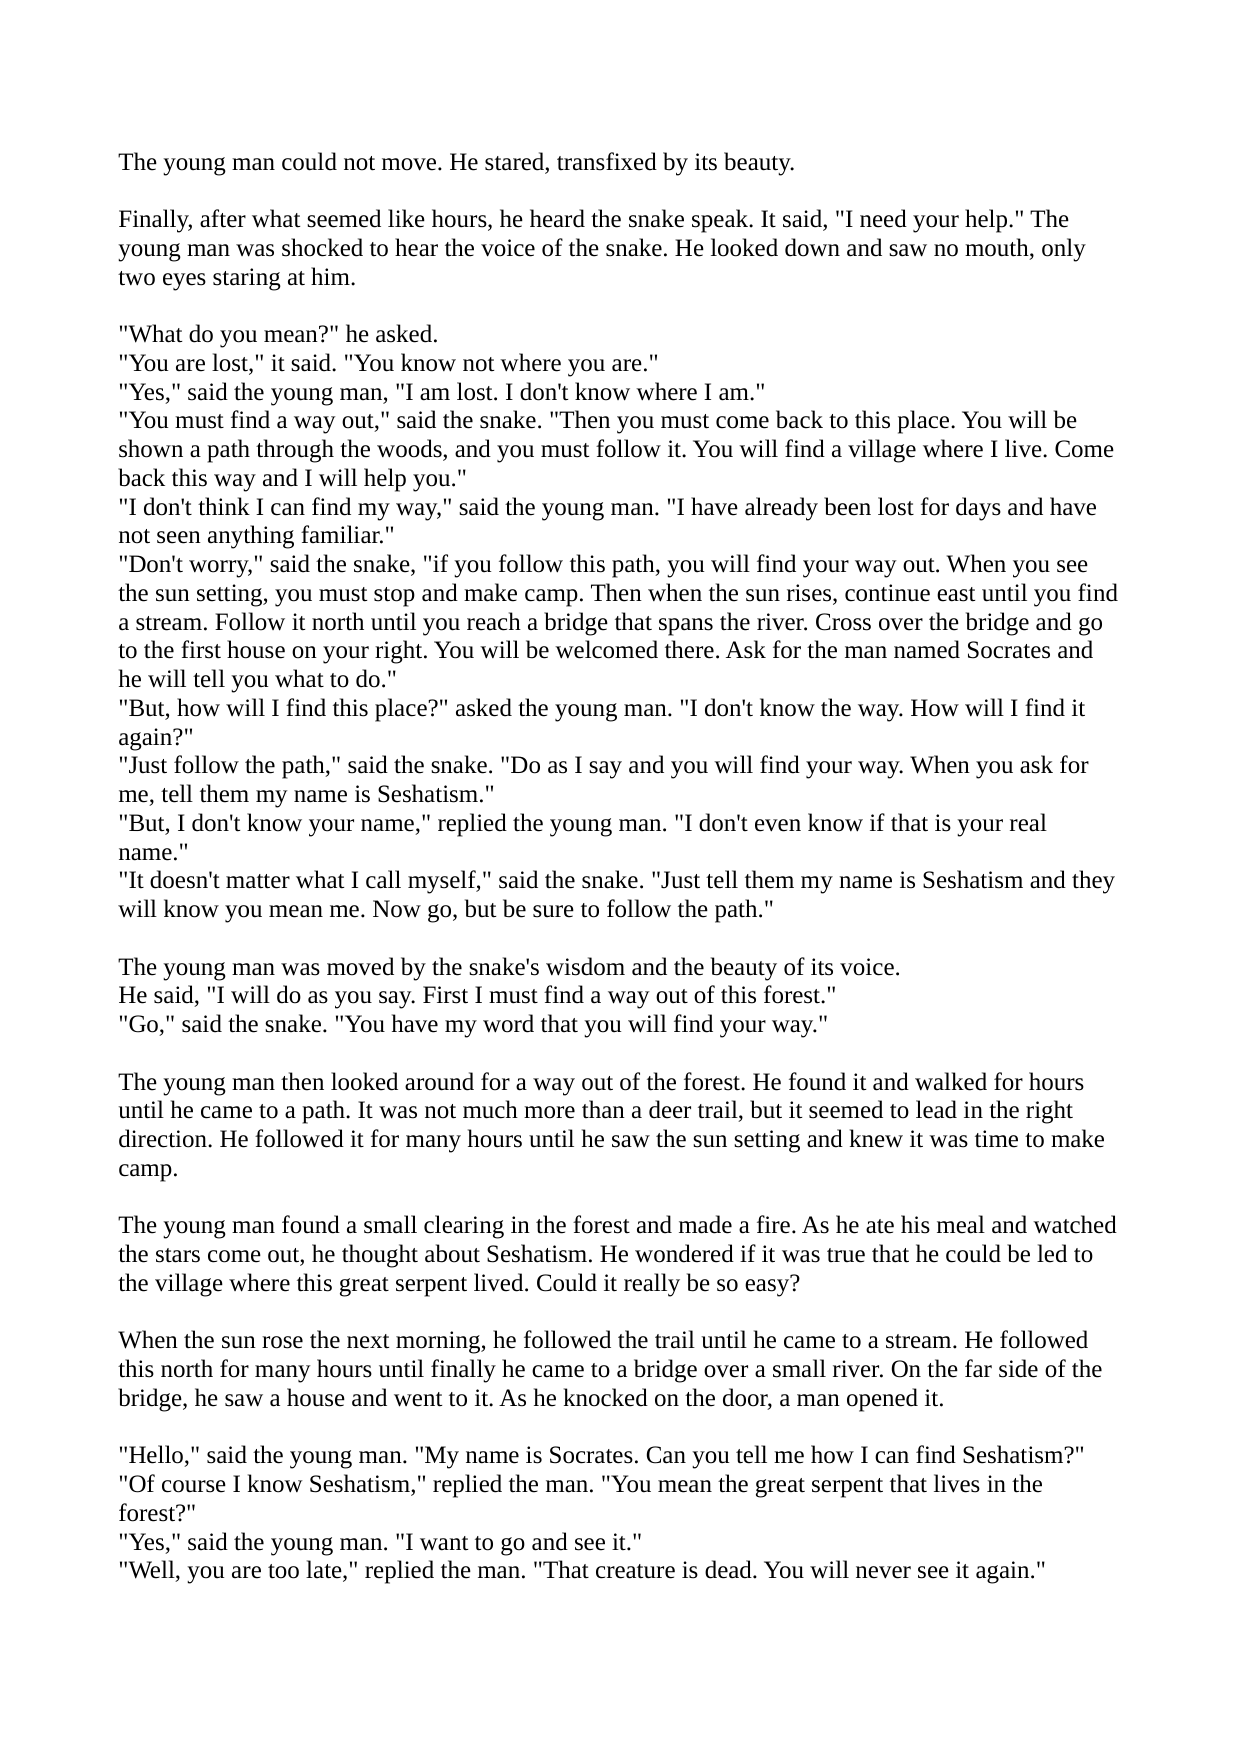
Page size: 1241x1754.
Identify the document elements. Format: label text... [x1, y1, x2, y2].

text "What do you mean?" he asked. [118, 319, 1122, 348]
text The young man was moved by the snake's wisdom and the beauty of its voice. [118, 952, 1122, 981]
text The young man found a small clearing in the forest and made a fire. As he ate his meal and watched the stars come out, he thought about Seshatism. He wondered if it was true that he could be led to the village where this great serpent lived. Could it really be so easy? [118, 1211, 1122, 1297]
text "Go," said the snake. "You have my word that you will find your way." [118, 1009, 1122, 1038]
text "You are lost," it said. "You know not where you are." [118, 348, 1122, 377]
text Finally, after what seemed like hours, he heard the snake speak. It said, "I need your help." The young man was shocked to hear the voice of the snake. He looked down and saw no mouth, only two eyes staring at him. [118, 204, 1122, 291]
text He said, "I will do as you say. First I must find a way out of this forest." [118, 981, 1122, 1009]
text "But, how will I find this place?" asked the young man. "I don't know the way. How will I find it again?" [118, 693, 1122, 751]
text "I don't think I can find my way," said the young man. "I have already been lost for days and have not seen anything familiar." [118, 492, 1122, 549]
text "Just follow the path," said the snake. "Do as I say and you will find your way. When you ask for me, tell them my name is Seshatism." [118, 751, 1122, 808]
text "Don't worry," said the snake, "if you follow this path, you will find your way out. When you see the sun setting, you must stop and make camp. Then when the sun rises, continue east until you find a stream. Follow it north until you reach a bridge that spans the river. Cross over the bridge and go to the first house on your right. You will be welcomed there. Ask for the man named Socrates and he will tell you what to do." [118, 549, 1122, 693]
text The young man then looked around for a way out of the forest. He found it and walked for hours until he came to a path. It was not much more than a deer trail, but it seemed to lead in the right direction. He followed it for many hours until he saw the sun setting and knew it was time to make camp. [118, 1067, 1122, 1182]
text When the sun rose the next morning, he followed the trail until he came to a stream. He followed this north for many hours until finally he came to a bridge over a small river. On the far side of the bridge, he saw a house and went to it. As he knocked on the door, a man opened it. [118, 1326, 1122, 1412]
text "Yes," said the young man. "I want to go and see it." [118, 1527, 1122, 1556]
text "Hello," said the young man. "My name is Socrates. Can you tell me how I can find Seshatism?" "Of course I know Seshatism," replied the man. "You mean the great serpent that lives in the forest?" [118, 1441, 1122, 1527]
text "Yes," said the young man, "I am lost. I don't know where I am." [118, 377, 1122, 406]
text "You must find a way out," said the snake. "Then you must come back to this place. You will be shown a path through the woods, and you must follow it. You will find a village where I live. Come back this way and I will help you." [118, 406, 1122, 492]
text "But, I don't know your name," replied the young man. "I don't even know if that is your real name." [118, 808, 1122, 866]
text "Well, you are too late," replied the man. "That creature is dead. You will never see it again." [118, 1556, 1122, 1584]
text "It doesn't matter what I call myself," said the snake. "Just tell them my name is Seshatism and they will know you mean me. Now go, but be sure to follow the path." [118, 866, 1122, 923]
text The young man could not move. He stared, transfixed by its beauty. [118, 147, 1122, 176]
